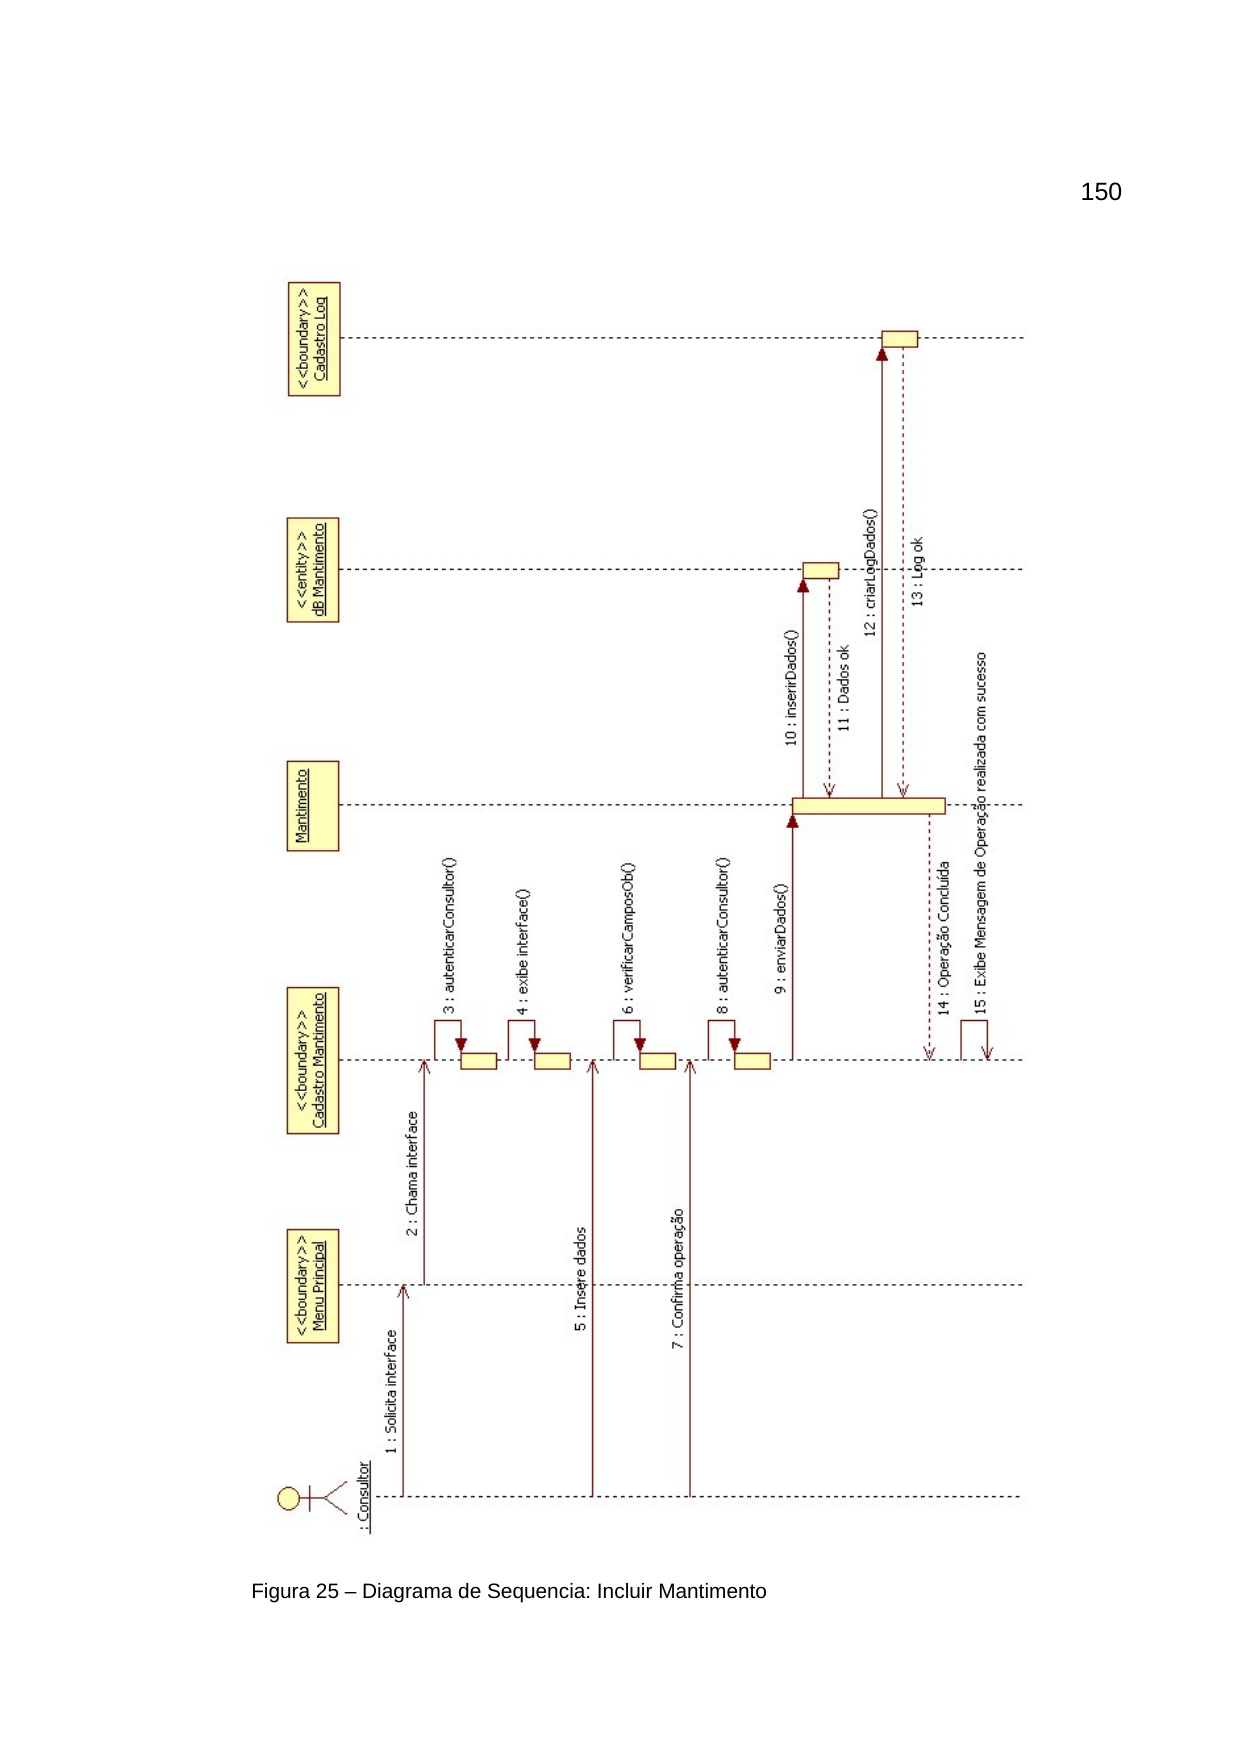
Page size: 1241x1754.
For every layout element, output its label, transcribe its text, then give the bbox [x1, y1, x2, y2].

text Figura 25 – Diagrama de Sequencia: Incluir Mantimento [177, 1579, 1122, 1602]
picture [250, 265, 1049, 1579]
